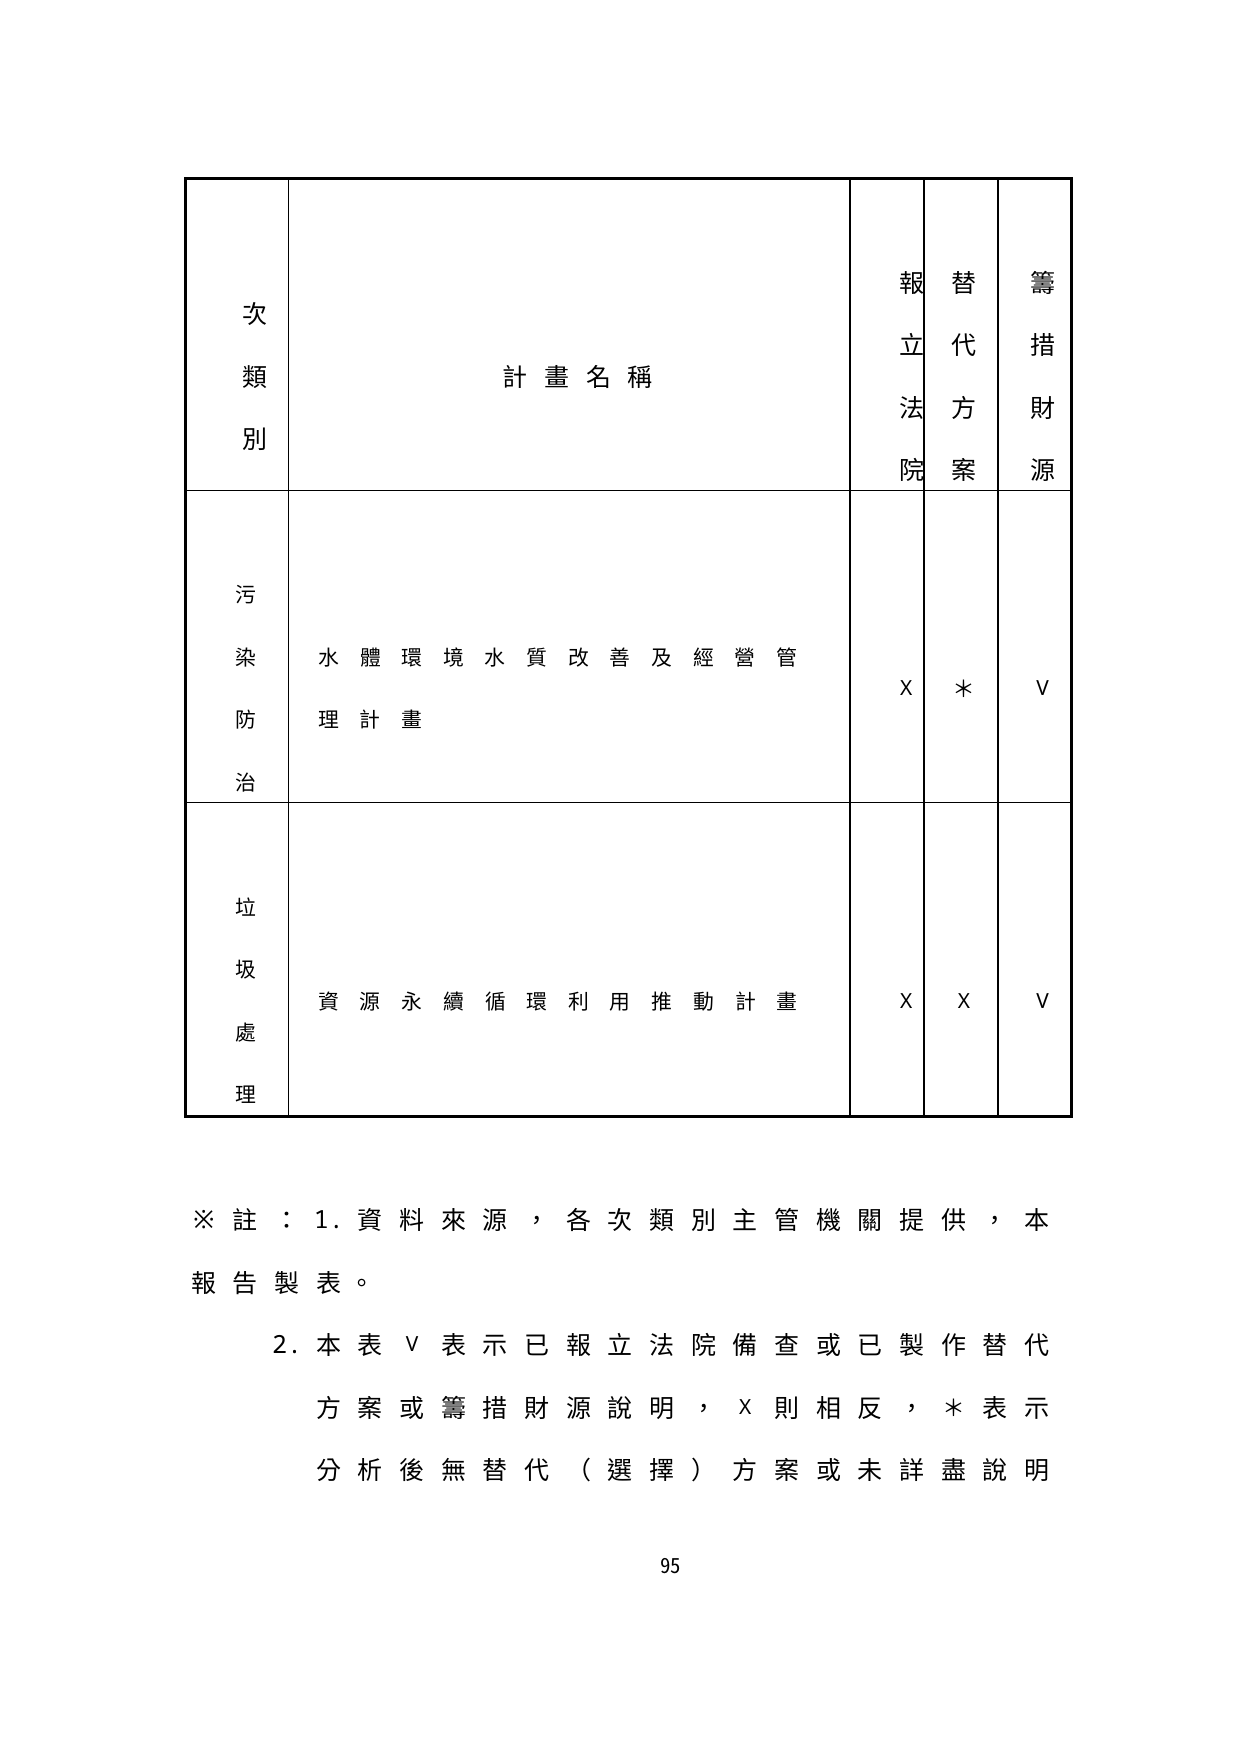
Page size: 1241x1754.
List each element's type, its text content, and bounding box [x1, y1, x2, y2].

table_cell ＊ [925, 491, 997, 802]
table_cell V [999, 803, 1070, 1115]
table_header 次類別 [187, 180, 288, 490]
table_cell 水體環境水質改善及經營管理計畫 [289, 491, 849, 802]
table_cell 資源永續循環利用推動計畫 [289, 803, 849, 1115]
table_header 替代方案 [925, 180, 997, 490]
table_header 報立法院 [851, 180, 923, 490]
table_cell X [851, 803, 923, 1115]
text ※註：1.資料來源，各次類別主管機關提供，本報告製表。 [183, 1177, 1058, 1302]
table_cell V [999, 491, 1070, 802]
table_cell X [925, 803, 997, 1115]
text 2.本表V表示已報立法院備查或已製作替代方案或籌措財源說明，X則相反，＊表示分析後無替代（選擇）方案或未詳盡說明 [256, 1302, 1058, 1490]
table_cell 垃圾處理 [187, 803, 288, 1115]
table_cell 污染防治 [187, 491, 288, 802]
table_cell X [851, 491, 923, 802]
table_header 計畫名稱 [289, 180, 849, 490]
table_header 籌措財源 [999, 180, 1070, 490]
